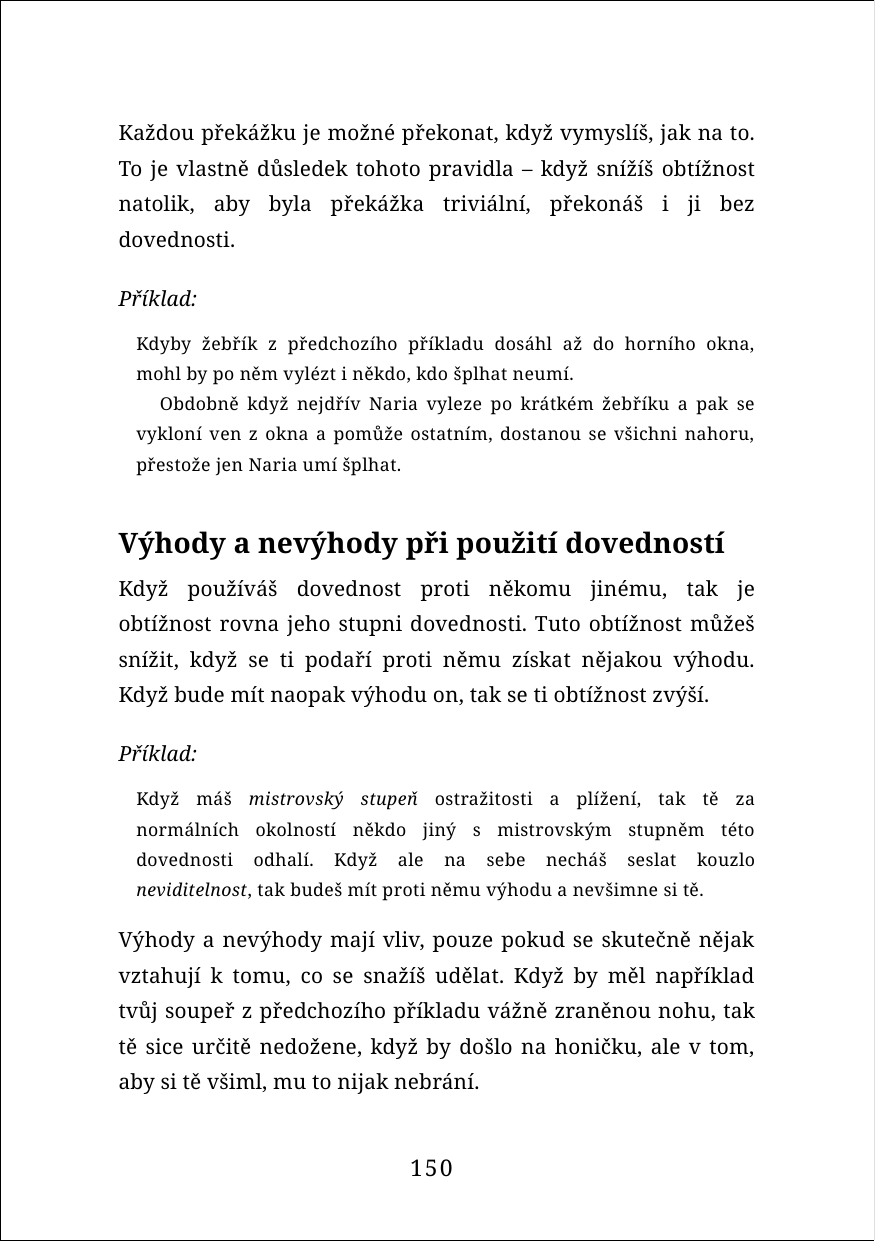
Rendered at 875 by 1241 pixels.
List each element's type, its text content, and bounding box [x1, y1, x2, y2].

text Kdyby žebřík z předchozího příkladu dosáhl až do horního okna, mohl by po něm vylézt i někdo, kdo šplhat neumí. Obdobně když nejdřív Naria vyleze po krátkém žebříku a pak se vykloní ven z okna a pomůže ostatním, dostanou se všichni nahoru, přestože jen Naria umí šplhat. [136, 331, 756, 476]
text Každou překážku je možné překonat, když vymyslíš, jak na to. To je vlastně důsledek tohoto pravidla – když snížíš obtížnost natolik, aby byla překážka triviální, překonáš i ji bez dovednosti. [118, 118, 756, 253]
text Příklad: [118, 739, 756, 768]
text Když používáš dovednost proti někomu jinému, tak je obtížnost rovna jeho stupni dovednosti. Tuto obtížnost můžeš snížit, když se ti podaří proti němu získat nějakou výhodu. Když bude mít naopak výhodu on, tak se ti obtížnost zvýší. [118, 574, 756, 709]
text Když máš mistrovský stupeň ostražitosti a plížení, tak tě za normálních okolností někdo jiný s mistrovským stupněm této dovednosti odhalí. Když ale na sebe necháš seslat kouzlo neviditelnost, tak budeš mít proti němu výhodu a nevšimne si tě. [136, 787, 756, 902]
text Příklad: [118, 284, 756, 312]
subtitle Výhody a nevýhody při použití dovedností [118, 524, 756, 562]
text Výhody a nevýhody mají vliv, pouze pokud se skutečně nějak vztahují k tomu, co se snažíš udělat. Když by měl například tvůj soupeř z předchozího příkladu vážně zraněnou nohu, tak tě sice určitě nedožene, když by došlo na honičku, ale v tom, aby si tě všiml, mu to nijak nebrání. [118, 925, 756, 1096]
